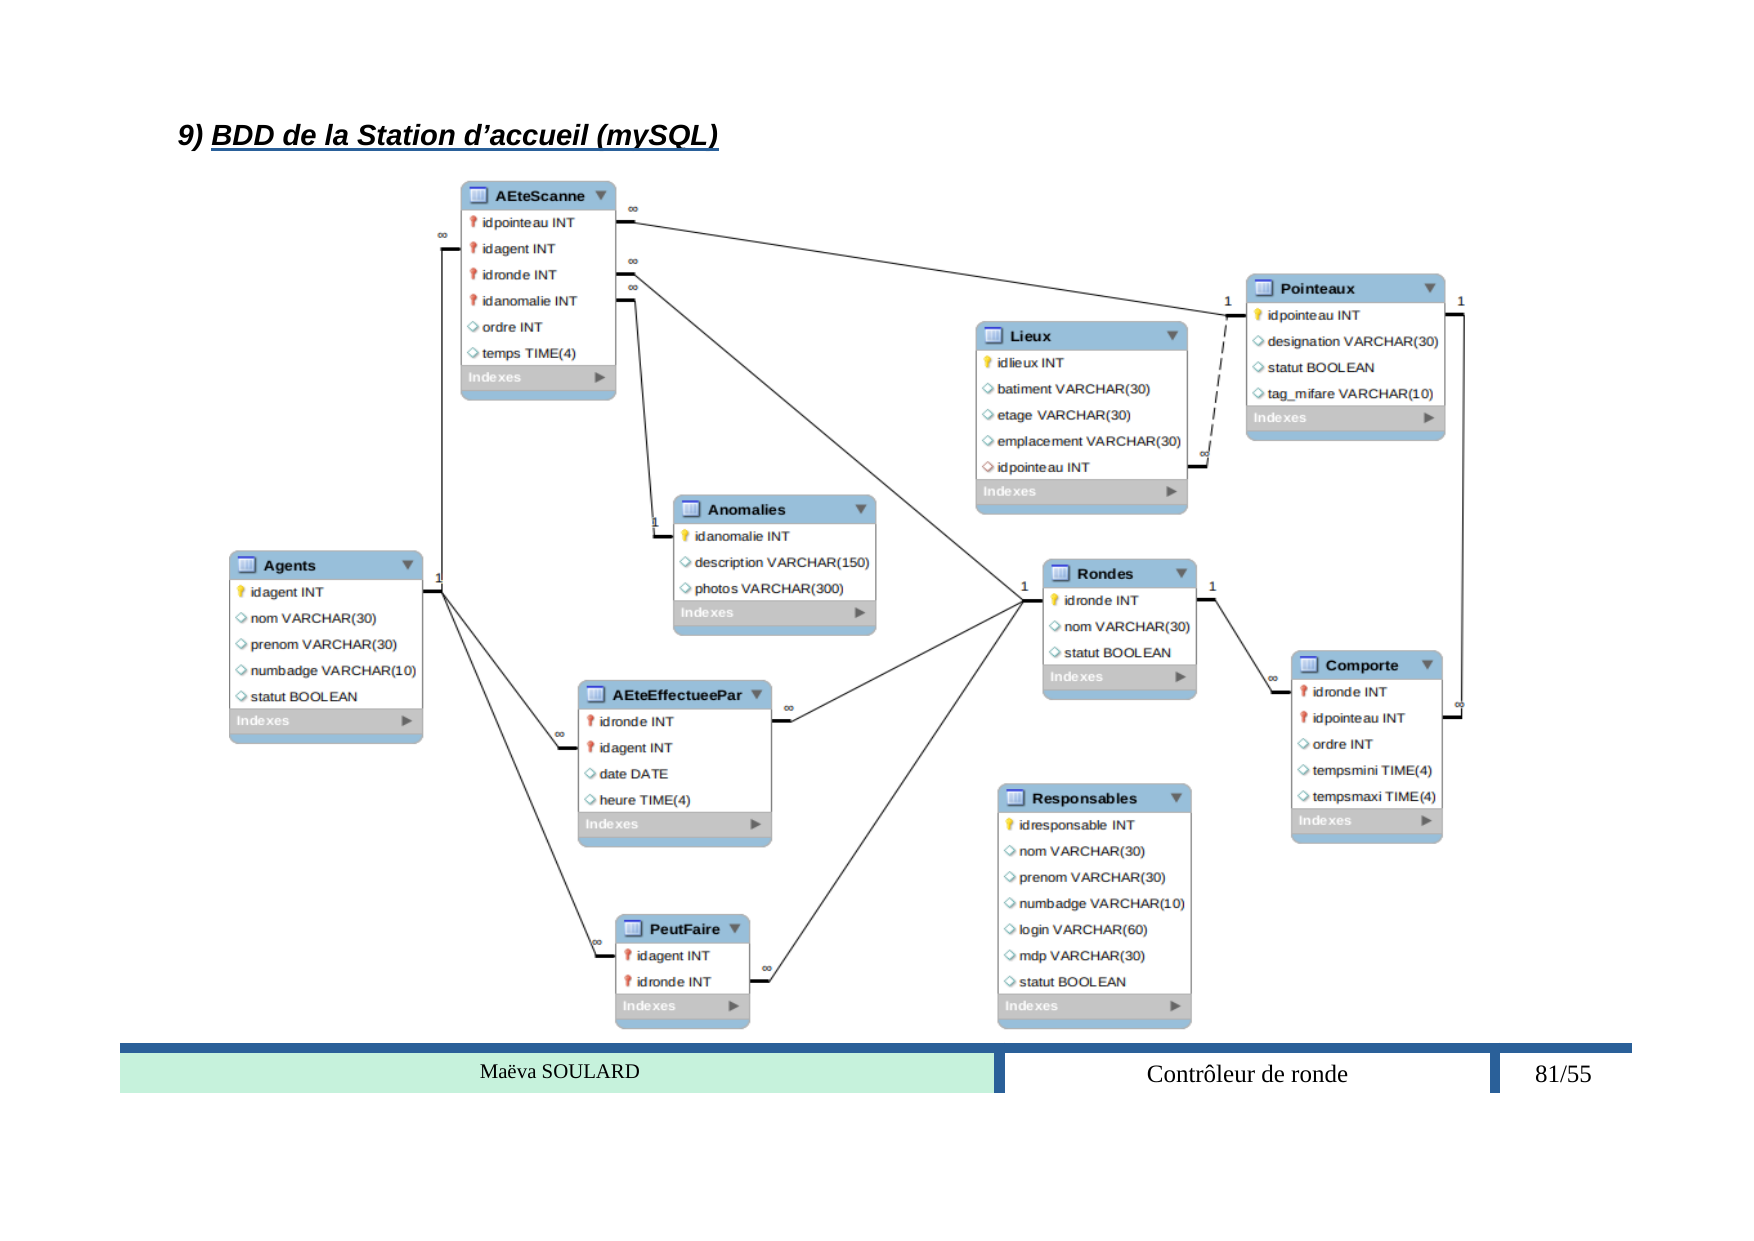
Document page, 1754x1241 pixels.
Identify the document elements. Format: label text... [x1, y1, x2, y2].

picture [229, 169, 1492, 1040]
subtitle BDD de la Station d’accueil (mySQL) [118, 118, 1636, 152]
